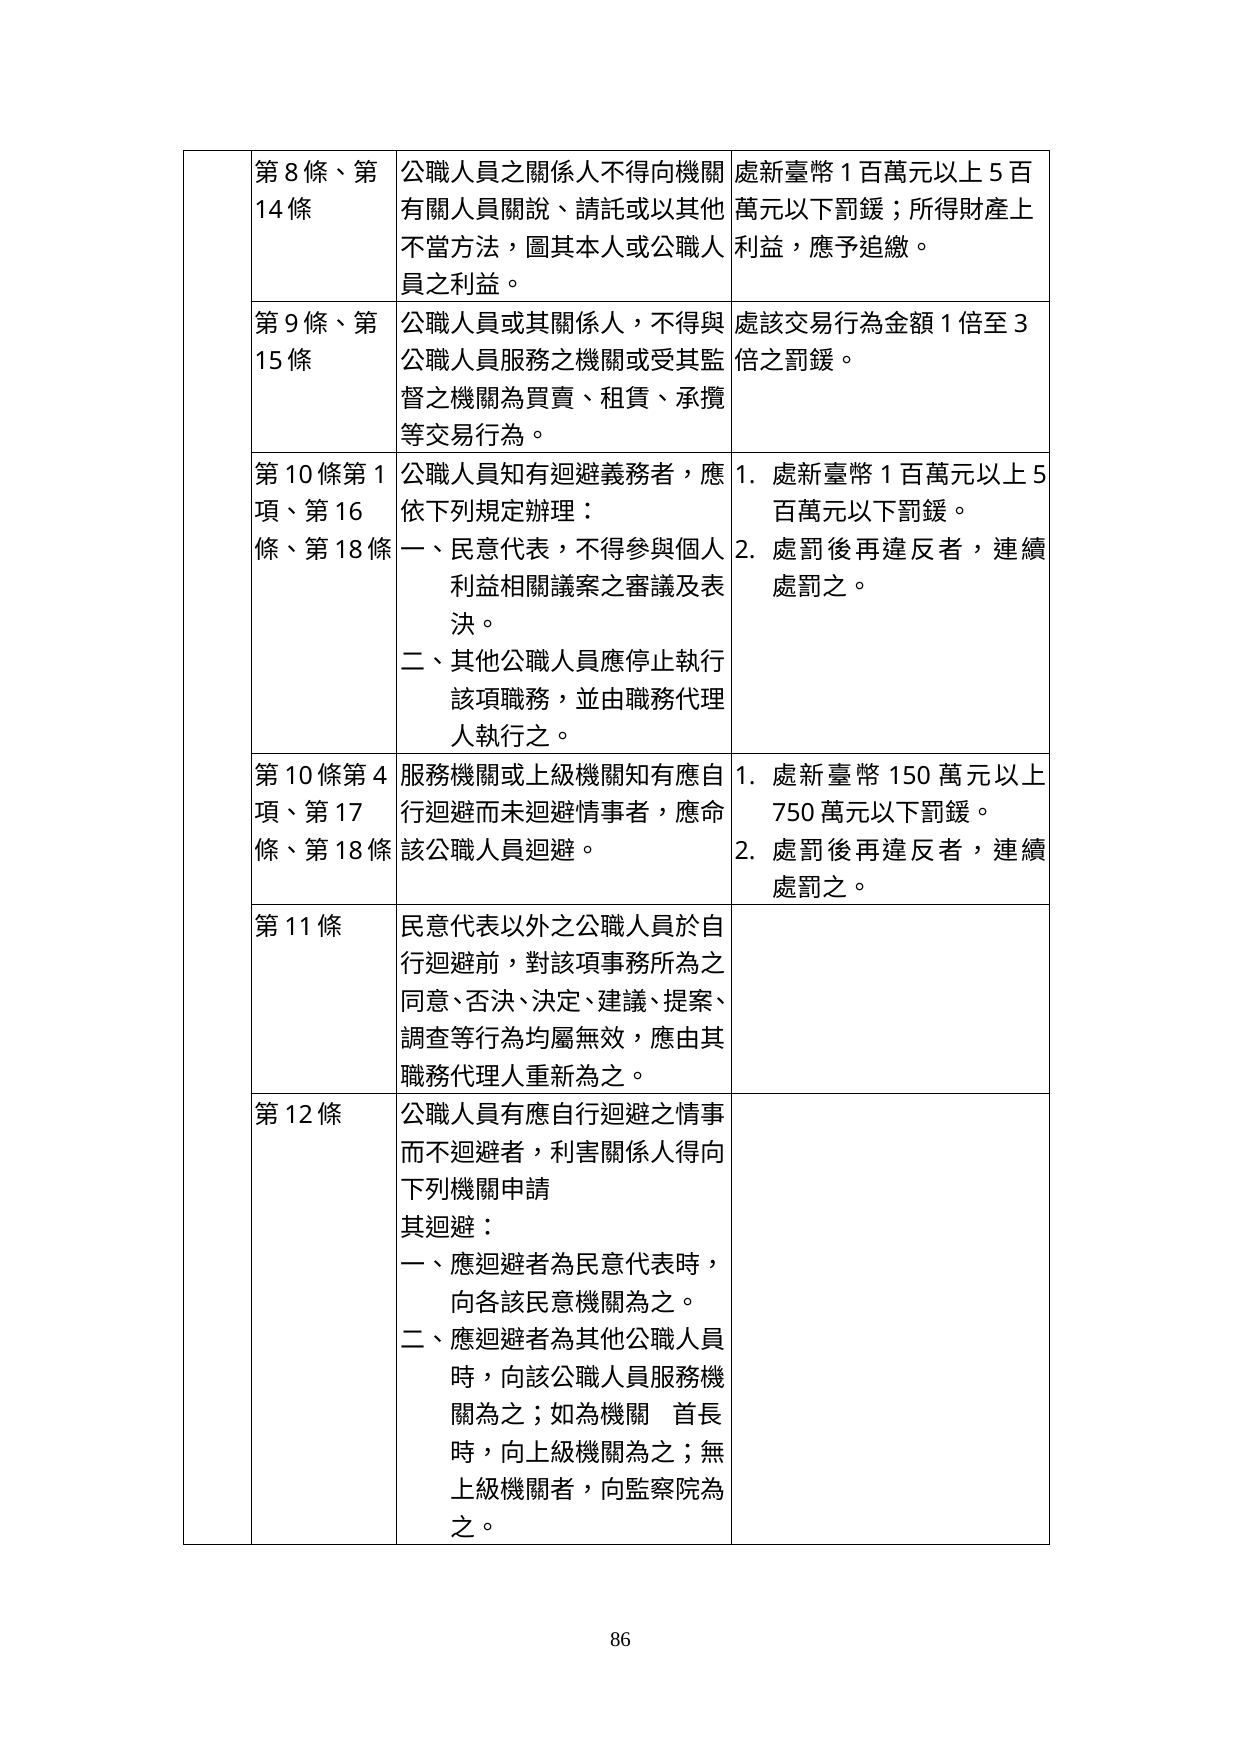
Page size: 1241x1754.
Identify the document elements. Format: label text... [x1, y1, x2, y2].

table_cell [732, 905, 1049, 1093]
table_cell 第10條第1項、第16條、第18條 [252, 453, 396, 753]
table_cell 民意代表以外之公職人員於自行迴避前，對該項事務所為之同意、否決、決定、建議、提案、調查等行為均屬無效，應由其職務代理人重新為之。 [397, 905, 731, 1093]
table_cell 公職人員之關係人不得向機關有關人員關說、請託或以其他不當方法，圖其本人或公職人員之利益。 [397, 151, 731, 301]
table_cell 第11條 [252, 905, 396, 1093]
table_cell 公職人員有應自行迴避之情事而不迴避者，利害關係人得向下列機關申請 其迴避： 一、應迴避者為民意代表時，向各該民意機關為之。 二、應迴避者為其他公職人員時，向該公職人員服務機關為之；如為機關 首長時，向上級機關為之；無上級機關者，向監察院為之。 [397, 1094, 731, 1544]
table_cell 第12條 [252, 1094, 396, 1544]
table_cell 公職人員或其關係人，不得與公職人員服務之機關或受其監督之機關為買賣、租賃、承攬等交易行為。 [397, 302, 731, 452]
table_cell 第10條第4項、第17條、第18條 [252, 754, 396, 904]
table_cell 處該交易行為金額1倍至3倍之罰鍰。 [732, 302, 1049, 452]
table_cell 第9條、第15條 [252, 302, 396, 452]
table_cell 處新臺幣150萬元以上750萬元以下罰鍰。 處罰後再違反者，連續處罰之。 [732, 754, 1049, 904]
table_cell 第8條、第14條 [252, 151, 396, 301]
table_cell [184, 151, 251, 1544]
table_cell 服務機關或上級機關知有應自行迴避而未迴避情事者，應命該公職人員迴避。 [397, 754, 731, 904]
table_cell 公職人員知有迴避義務者，應依下列規定辦理： 一、民意代表，不得參與個人利益相關議案之審議及表決。 二、其他公職人員應停止執行該項職務，並由職務代理人執行之。 [397, 453, 731, 753]
table_cell 處新臺幣1百萬元以上5百萬元以下罰鍰。 處罰後再違反者，連續處罰之。 [732, 453, 1049, 753]
table_cell [732, 1094, 1049, 1544]
table_cell 處新臺幣1百萬元以上5百萬元以下罰鍰；所得財產上利益，應予追繳。 [732, 151, 1049, 301]
